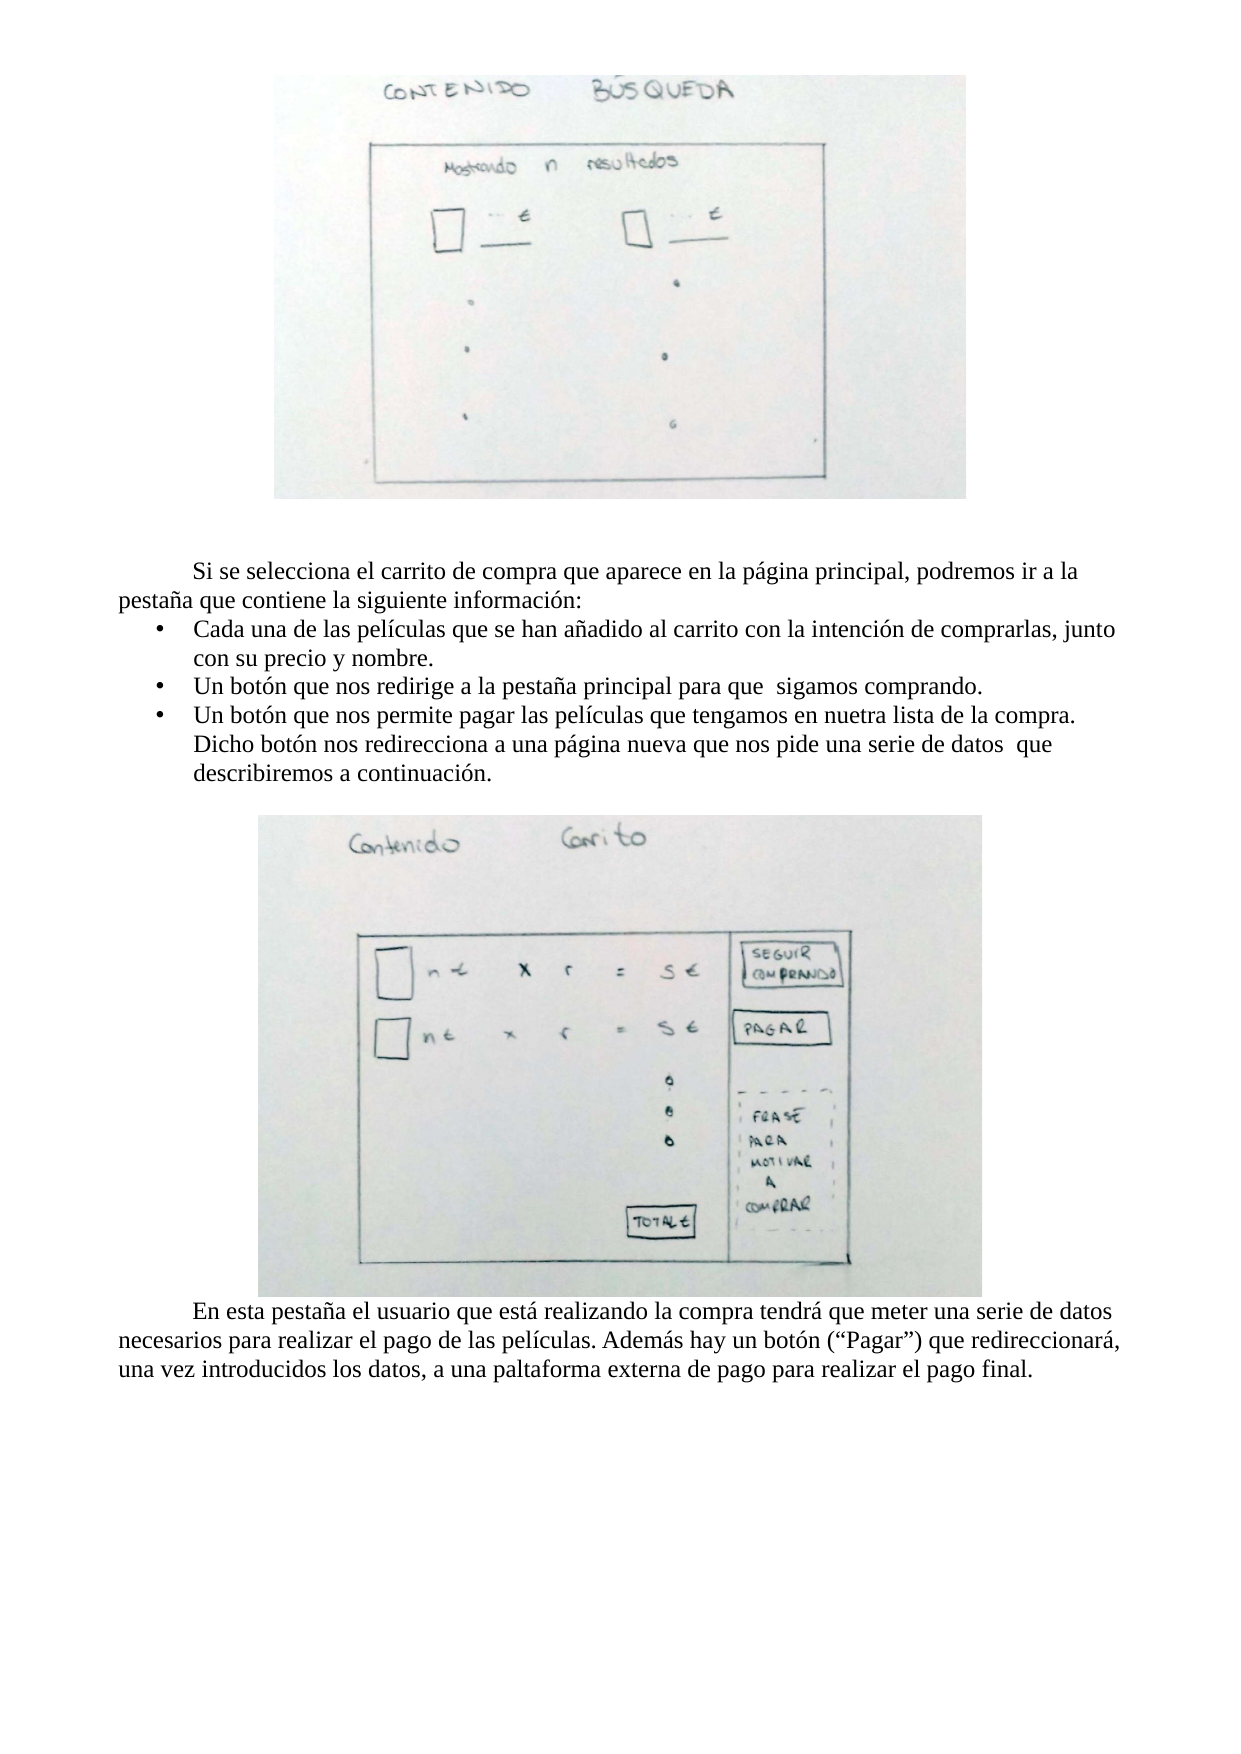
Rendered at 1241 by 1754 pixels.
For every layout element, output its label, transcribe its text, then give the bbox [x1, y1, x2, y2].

list Un botón que nos permite pagar las películas que tengamos en nuetra lista de la compra. Dicho botón nos redirecciona a una página nueva que nos pide una serie de datos que describiremos a continuación. [156, 700, 1122, 786]
list Un botón que nos redirige a la pestaña principal para que sigamos comprando. [156, 671, 1122, 700]
picture [258, 815, 983, 1297]
picture [274, 75, 967, 499]
list Cada una de las películas que se han añadido al carrito con la intención de comprarlas, junto con su precio y nombre. [156, 614, 1122, 671]
text En esta pestaña el usuario que está realizando la compra tendrá que meter una serie de datos necesarios para realizar el pago de las películas. Además hay un botón (“Pagar”) que redireccionará, una vez introducidos los datos, a una paltaforma externa de pago para realizar el pago final. [118, 1287, 1122, 1383]
text Si se selecciona el carrito de compra que aparece en la página principal, podremos ir a la pestaña que contiene la siguiente información: [118, 556, 1122, 614]
